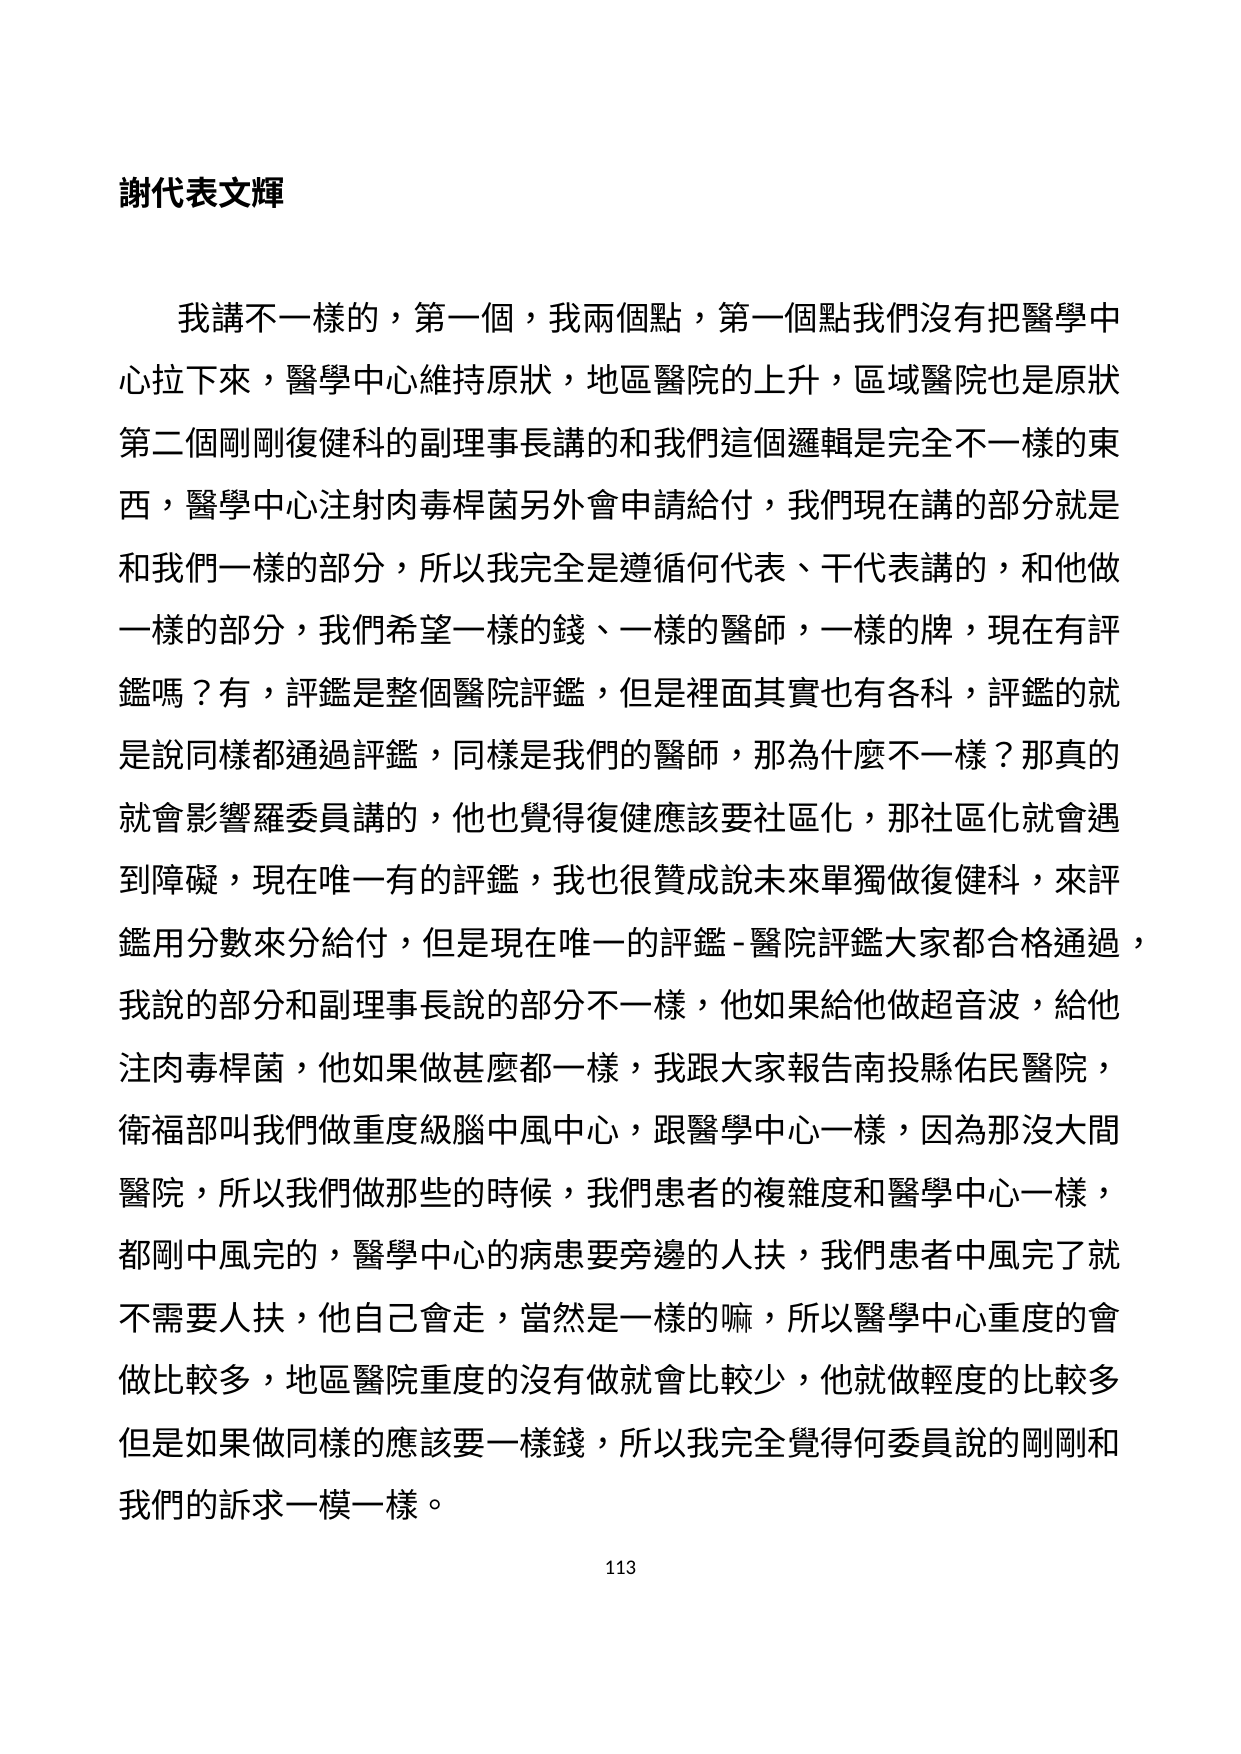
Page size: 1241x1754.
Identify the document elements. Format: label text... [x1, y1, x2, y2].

text 謝代表文輝 [118, 149, 1122, 211]
text 我講不一樣的，第一個，我兩個點，第一個點我們沒有把醫學中心拉下來，醫學中心維持原狀，地區醫院的上升，區域醫院也是原狀。第二個剛剛復健科的副理事長講的和我們這個邏輯是完全不一樣的東西，醫學中心注射肉毒桿菌另外會申請給付，我們現在講的部分就是和我們一樣的部分，所以我完全是遵循何代表、干代表講的，和他做一樣的部分，我們希望一樣的錢、一樣的醫師，一樣的牌，現在有評鑑嗎？有，評鑑是整個醫院評鑑，但是裡面其實也有各科，評鑑的就是說同樣都通過評鑑，同樣是我們的醫師，那為什麼不一樣？那真的就會影響羅委員講的，他也覺得復健應該要社區化，那社區化就會遇到障礙，現在唯一有的評鑑，我也很贊成說未來單獨做復健科，來評鑑用分數來分給付，但是現在唯一的評鑑-醫院評鑑大家都合格通過，我說的部分和副理事長說的部分不一樣，他如果給他做超音波，給他注肉毒桿菌，他如果做甚麼都一樣，我跟大家報告南投縣佑民醫院，衛福部叫我們做重度級腦中風中心，跟醫學中心一樣，因為那沒大間醫院，所以我們做那些的時候，我們患者的複雜度和醫學中心一樣，都剛中風完的，醫學中心的病患要旁邊的人扶，我們患者中風完了就不需要人扶，他自己會走，當然是一樣的嘛，所以醫學中心重度的會做比較多，地區醫院重度的沒有做就會比較少，他就做輕度的比較多，但是如果做同樣的應該要一樣錢，所以我完全覺得何委員說的剛剛和我們的訴求一模一樣。 [118, 274, 1122, 1524]
